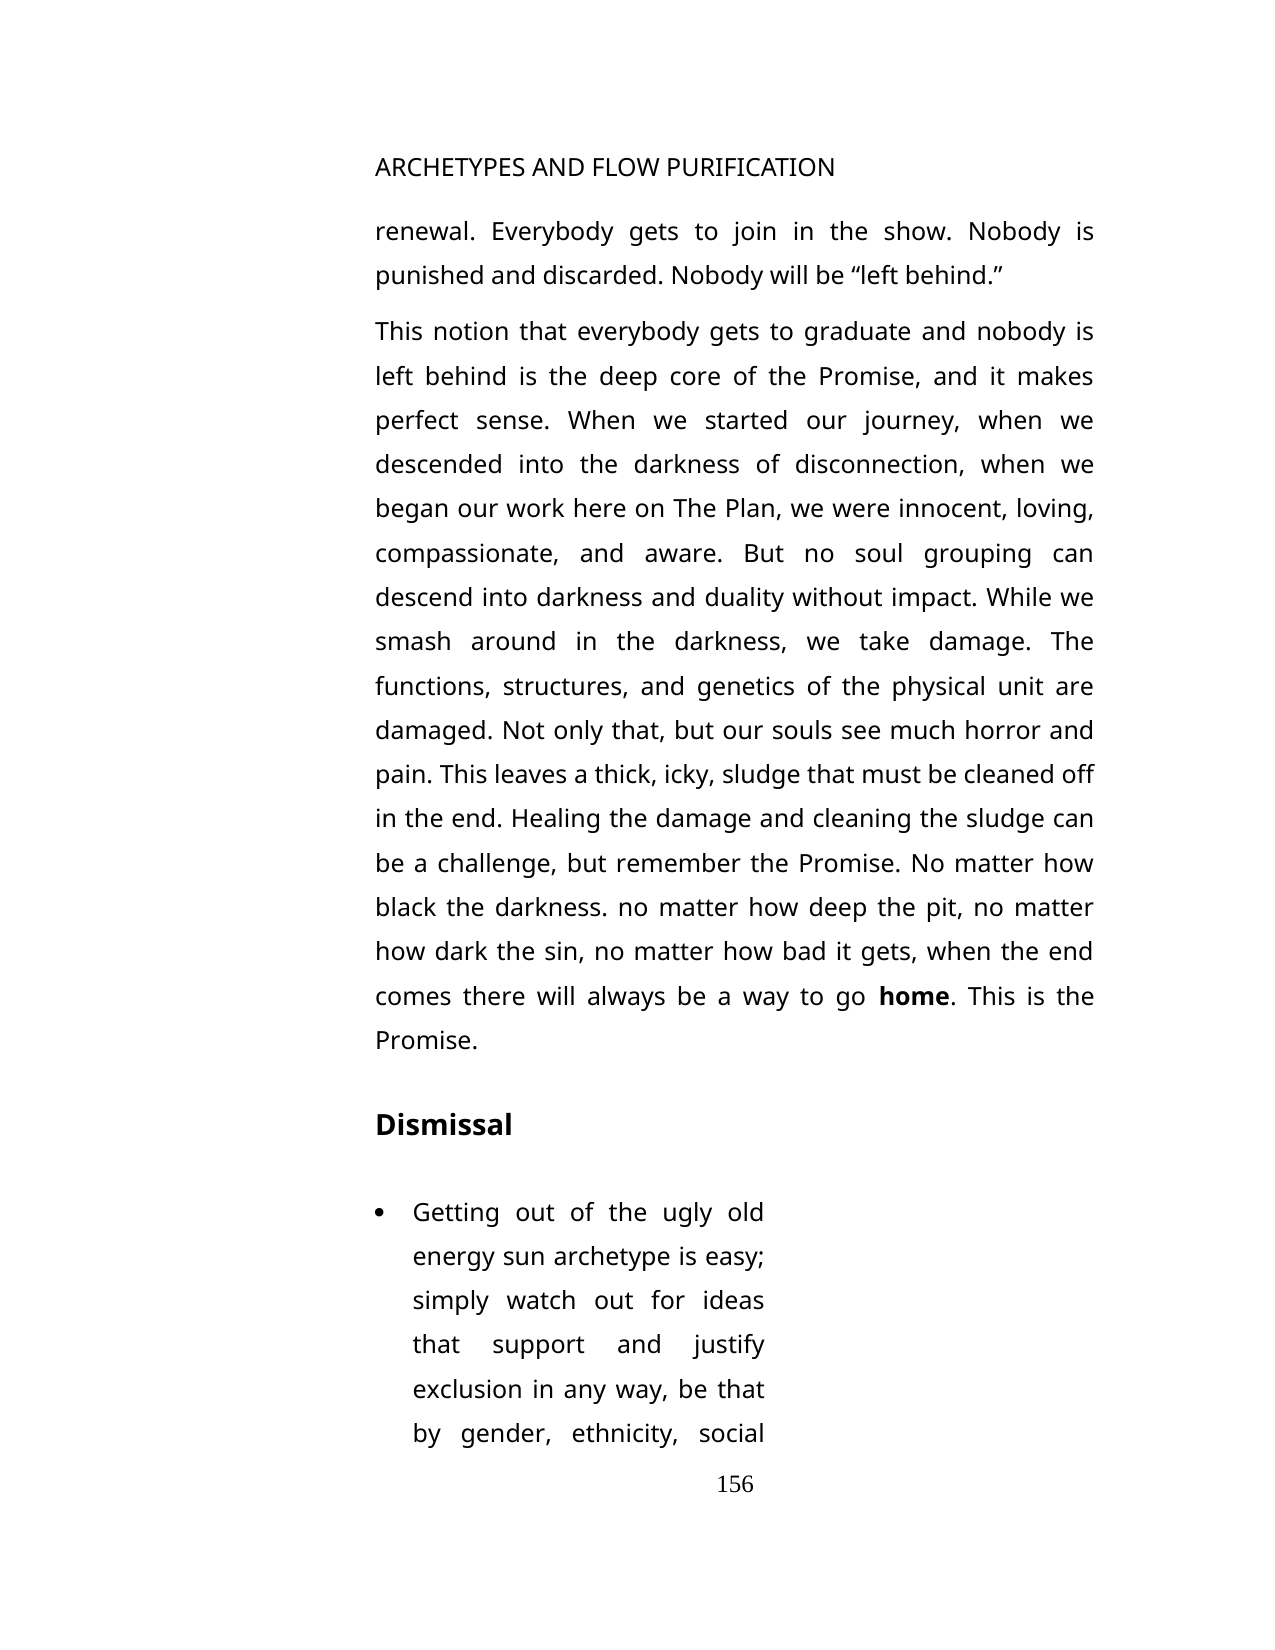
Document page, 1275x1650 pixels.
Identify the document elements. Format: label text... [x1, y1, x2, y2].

subtitle Dismissal [375, 1104, 1095, 1144]
text renewal. Everybody gets to join in the show. Nobody is punished and discarded. Nobody will be “left behind.” [375, 213, 1095, 292]
text This notion that everybody gets to graduate and nobody is left behind is the deep core of the Promise, and it makes perfect sense. When we started our journey, when we descended into the darkness of disconnection, when we began our work here on The Plan, we were innocent, loving, compassionate, and aware. But no soul grouping can descend into darkness and duality without impact. While we smash around in the darkness, we take damage. The functions, structures, and genetics of the physical unit are damaged. Not only that, but our souls see much horror and pain. This leaves a thick, icky, sludge that must be cleaned off in the end. Healing the damage and cleaning the sludge can be a challenge, but remember the Promise. No matter how black the darkness. no matter how deep the pit, no matter how dark the sin, no matter how bad it gets, when the end comes there will always be a way to go home. This is the Promise. [375, 314, 1095, 1056]
list Getting out of the ugly old energy sun archetype is easy; simply watch out for ideas that support and justify exclusion in any way, be that by gender, ethnicity, social [375, 1194, 765, 1450]
